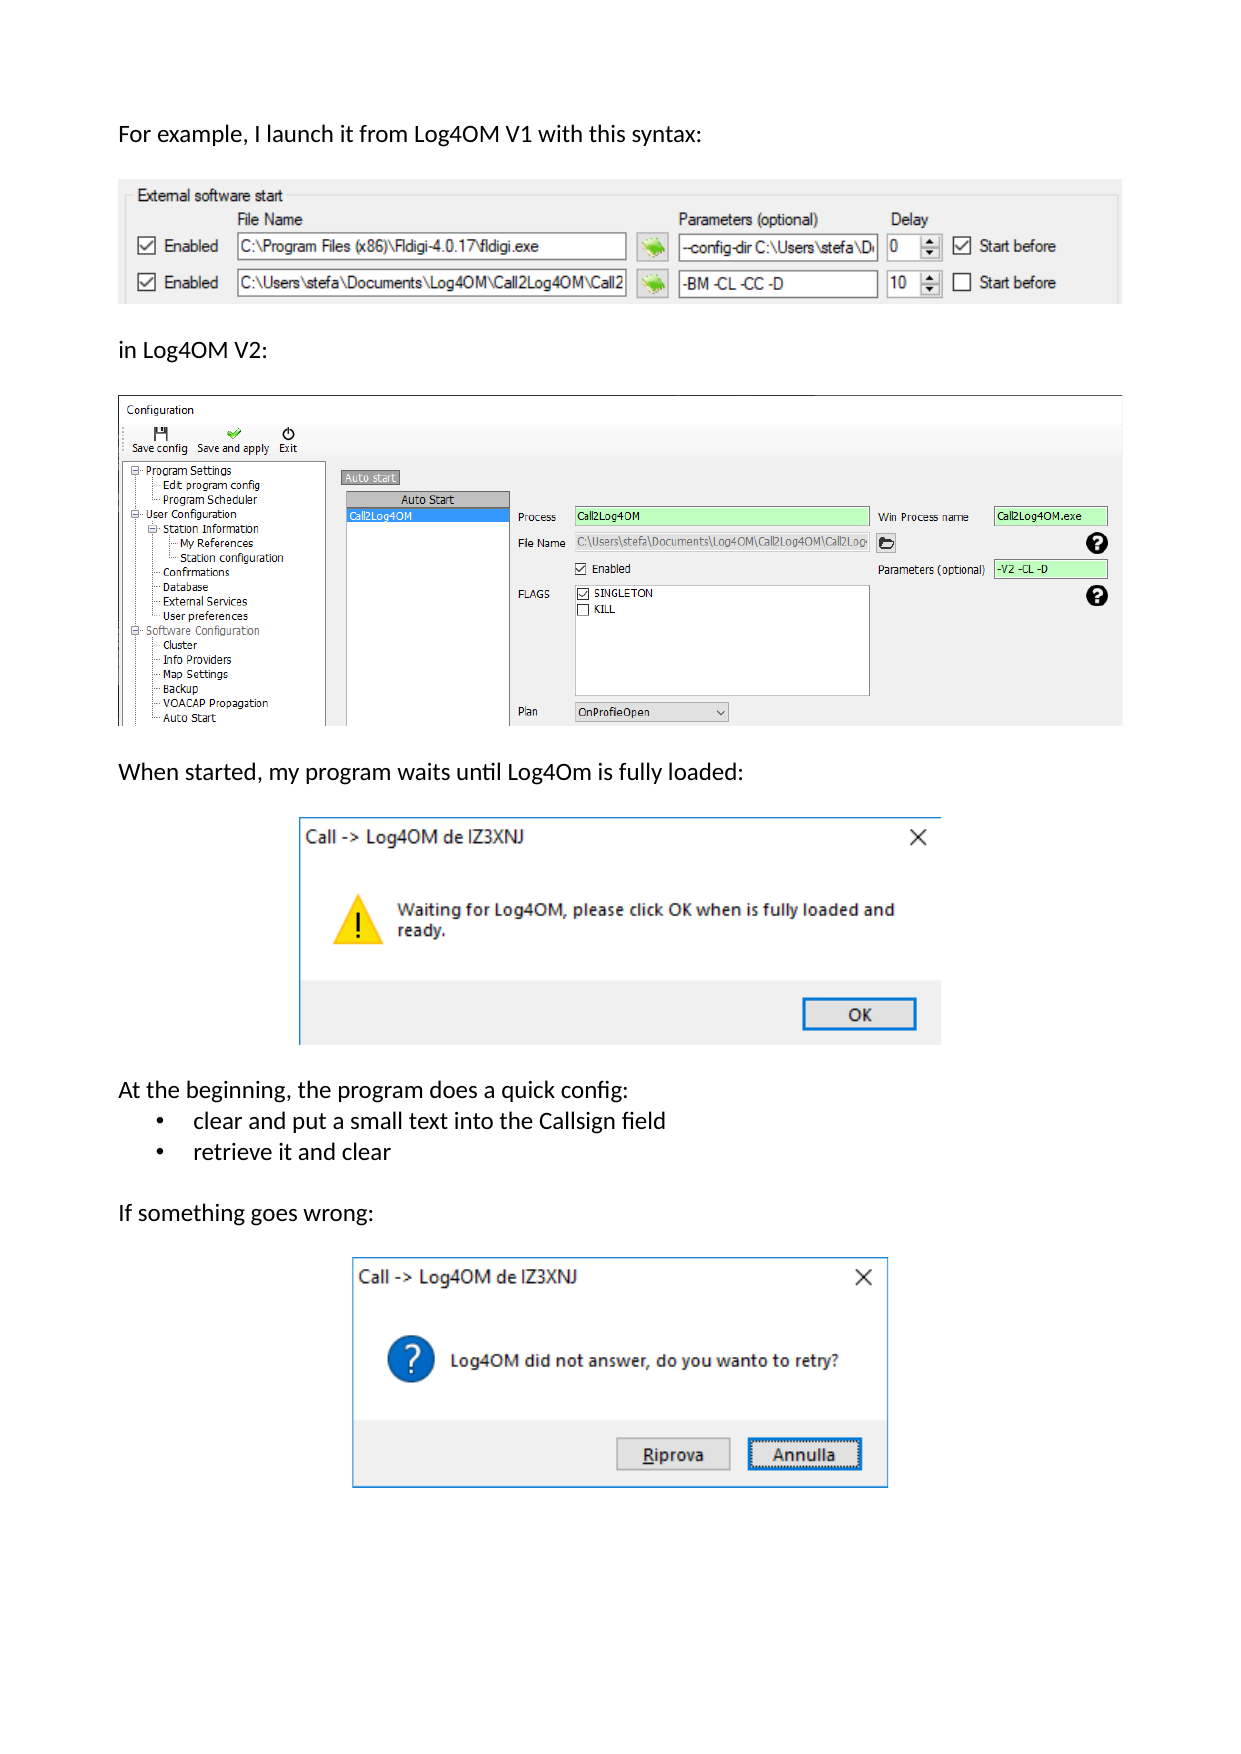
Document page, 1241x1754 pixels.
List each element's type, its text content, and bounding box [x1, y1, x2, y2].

text When started, my program waits until Log4Om is fully loaded: [118, 757, 1122, 787]
list retrieve it and clear [156, 1136, 1122, 1166]
picture [352, 1257, 889, 1488]
text For example, I launch it from Log4OM V1 with this syntax: [118, 118, 1122, 149]
picture [118, 179, 1123, 304]
picture [118, 395, 1123, 726]
text in Log4OM V2: [118, 334, 1122, 365]
text If something goes wrong: [118, 1197, 1122, 1227]
list clear and put a small text into the Callsign field [156, 1105, 1122, 1136]
text At the beginning, the program does a quick config: [118, 1075, 1122, 1105]
picture [299, 817, 942, 1045]
